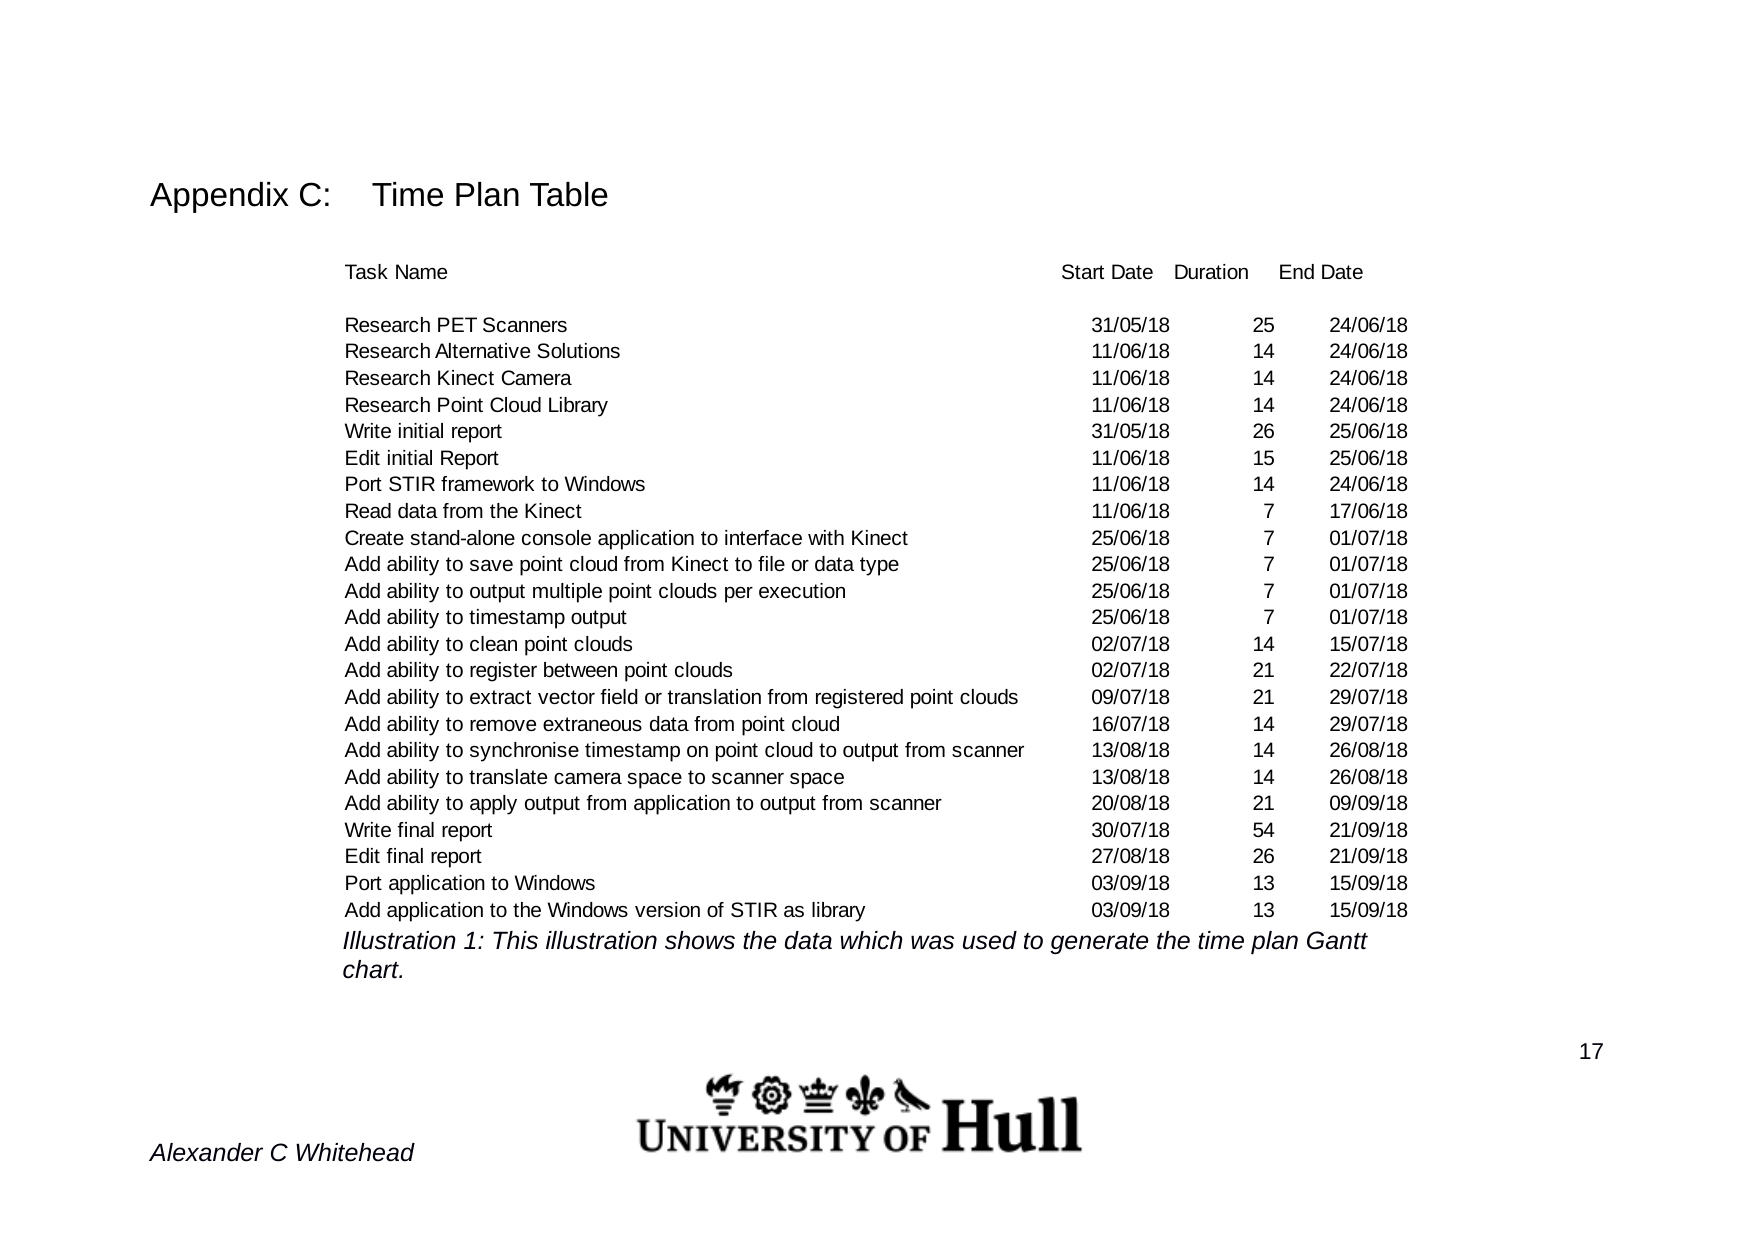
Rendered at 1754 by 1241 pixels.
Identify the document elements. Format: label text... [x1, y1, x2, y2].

subtitle Time Plan Table [150, 175, 1604, 213]
picture [630, 1064, 1091, 1162]
text Illustration 1: This illustration shows the data which was used to generate the time plan Gantt chart. [342, 259, 1412, 983]
